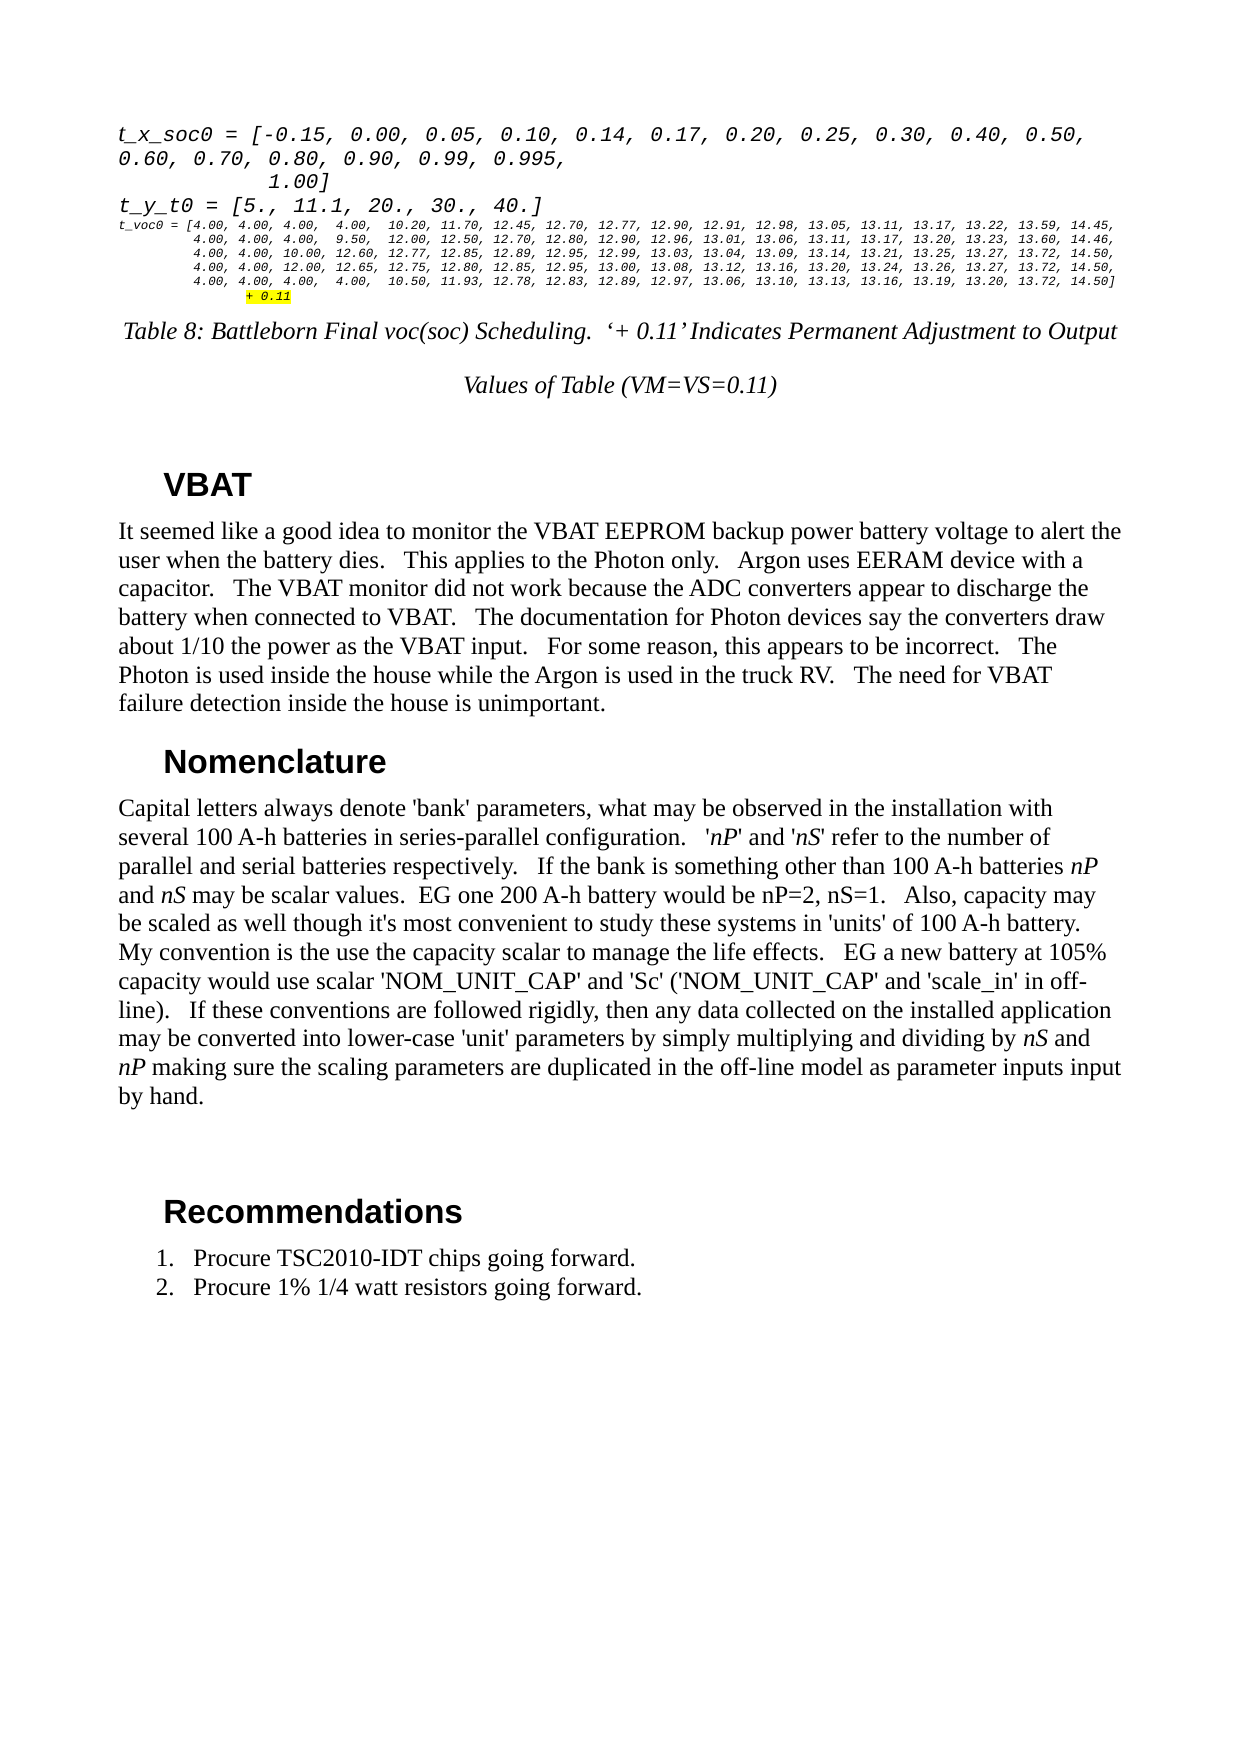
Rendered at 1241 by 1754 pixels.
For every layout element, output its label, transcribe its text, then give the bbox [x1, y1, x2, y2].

subtitle VBAT [118, 465, 1122, 503]
list Procure TSC2010-IDT chips going forward. [156, 1243, 1122, 1272]
table_header t_x_soc0 = [-0.15, 0.00, 0.05, 0.10, 0.14, 0.17, 0.20, 0.25, 0.30, 0.40, 0.50, 0.60, 0.70, 0.80, 0.90, 0.99, 0.995, 1.00] t_y_t0 = [5., 11.1, 20., 30., 40.] t_voc0 = [4.00, 4.00, 4.00, 4.00, 10.20, 11.70, 12.45, 12.70, 12.77, 12.90, 12.91, 12.98, 13.05, 13.11, 13.17, 13.22, 13.59, 14.45, 4.00, 4.00, 4.00, 9.50, 12.00, 12.50, 12.70, 12.80, 12.90, 12.96, 13.01, 13.06, 13.11, 13.17, 13.20, 13.23, 13.60, 14.46, 4.00, 4.00, 10.00, 12.60, 12.77, 12.85, 12.89, 12.95, 12.99, 13.03, 13.04, 13.09, 13.14, 13.21, 13.25, 13.27, 13.72, 14.50, 4.00, 4.00, 12.00, 12.65, 12.75, 12.80, 12.85, 12.95, 13.00, 13.08, 13.12, 13.16, 13.20, 13.24, 13.26, 13.27, 13.72, 14.50, 4.00, 4.00, 4.00, 4.00, 10.50, 11.93, 12.78, 12.83, 12.89, 12.97, 13.06, 13.10, 13.13, 13.16, 13.19, 13.20, 13.72, 14.50] + 0.11 [118, 118, 1122, 304]
list Procure 1% 1/4 watt resistors going forward. [156, 1272, 1122, 1301]
text It seemed like a good idea to monitor the VBAT EEPROM backup power battery voltage to alert the user when the battery dies. This applies to the Photon only. Argon uses EERAM device with a capacitor. The VBAT monitor did not work because the ADC converters appear to discharge the battery when connected to VBAT. The documentation for Photon devices say the converters draw about 1/10 the power as the VBAT input. For some reason, this appears to be incorrect. The Photon is used inside the house while the Argon is used in the truck RV. The need for VBAT failure detection inside the house is unimportant. [118, 516, 1122, 717]
subtitle Recommendations [118, 1192, 1122, 1231]
text Values of Table (VM=VS=0.11) [118, 370, 1122, 399]
text Table 8: Battleborn Final voc(soc) Scheduling. ‘+ 0.11’ Indicates Permanent Adjustment to Output [118, 316, 1122, 345]
subtitle Nomenclature [118, 742, 1122, 781]
text Capital letters always denote 'bank' parameters, what may be observed in the installation with several 100 A-h batteries in series-parallel configuration. 'nP' and 'nS' refer to the number of parallel and serial batteries respectively. If the bank is something other than 100 A-h batteries nP and nS may be scalar values. EG one 200 A-h battery would be nP=2, nS=1. Also, capacity may be scaled as well though it's most convenient to study these systems in 'units' of 100 A-h battery. My convention is the use the capacity scalar to manage the life effects. EG a new battery at 105% capacity would use scalar 'NOM_UNIT_CAP' and 'Sc' ('NOM_UNIT_CAP' and 'scale_in' in off-line). If these conventions are followed rigidly, then any data collected on the installed application may be converted into lower-case 'unit' parameters by simply multiplying and dividing by nS and nP making sure the scaling parameters are duplicated in the off-line model as parameter inputs input by hand. [118, 793, 1122, 1110]
